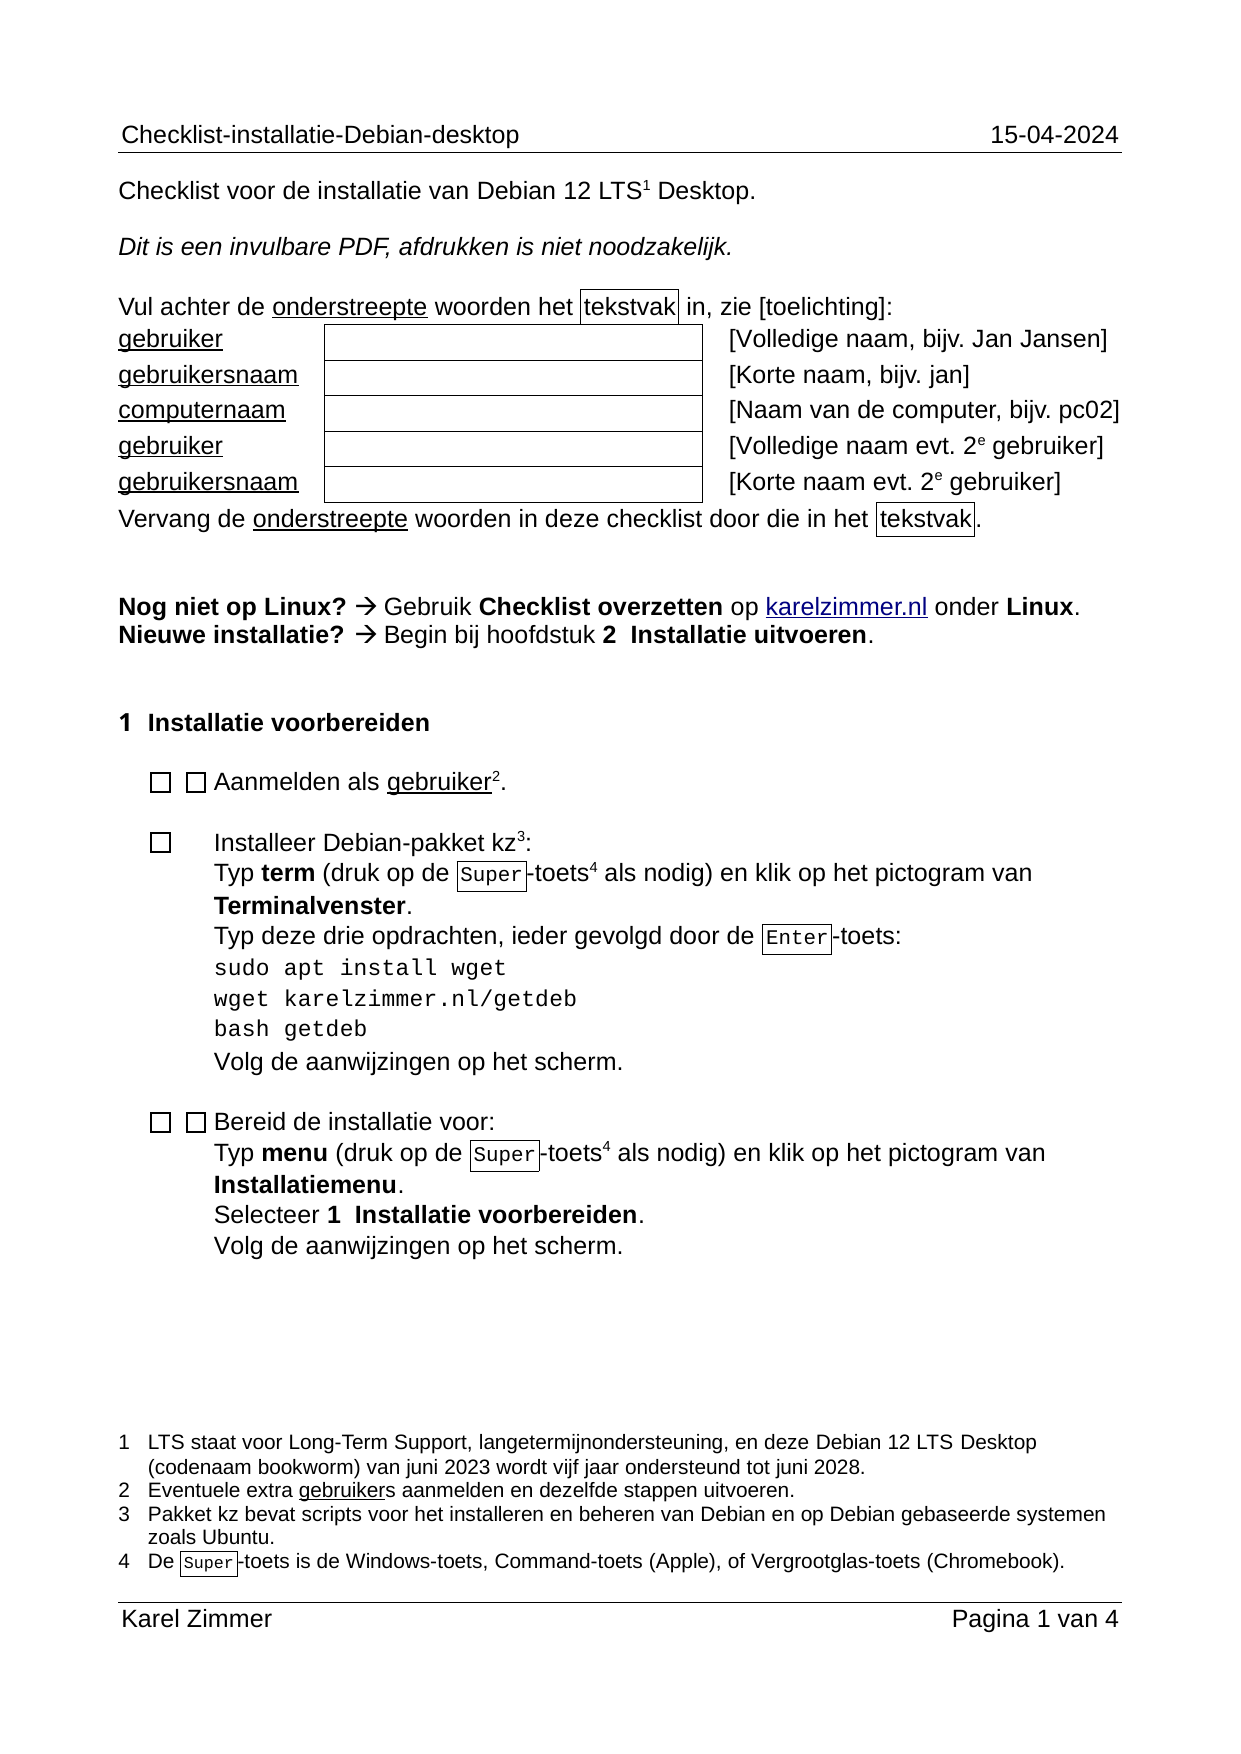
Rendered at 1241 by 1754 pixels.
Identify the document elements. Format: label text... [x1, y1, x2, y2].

table_cell [142, 956, 177, 986]
table_cell Volg de aanwijzingen op het scherm. [213, 1231, 1122, 1261]
table_cell [118, 921, 142, 956]
table_cell [142, 828, 177, 858]
text in, zie [toelichting]: [679, 289, 1122, 324]
table_cell [177, 1200, 213, 1231]
text Vul achter de ONDERSTREEPTE woorden het [118, 289, 580, 324]
text Nieuwe installatie?  Begin bij hoofdstuk 2 Installatie uitvoeren. [118, 621, 1122, 649]
table_cell [177, 1077, 213, 1107]
table_cell [142, 858, 177, 921]
table_cell [177, 921, 213, 956]
text Vervang de ONDERSTREEPTE woorden in deze checklist door die in het [118, 502, 876, 537]
table_cell Typ term (druk op de Super-toets als nodig) en klik op het pictogram van Terminalvenster. [213, 858, 1122, 921]
table_cell [177, 986, 213, 1016]
table_cell [177, 828, 213, 858]
table_cell [118, 1107, 142, 1137]
table_cell bash getdeb [213, 1016, 1122, 1047]
table_cell [177, 1016, 213, 1047]
table_cell [118, 1047, 142, 1077]
table_cell [118, 1231, 142, 1261]
text LTS staat voor Long-Term Support, langetermijnondersteuning, en deze Debian 12 LTS Desktop (codenaam bookworm) van juni 2023 wordt vijf jaar ondersteund tot juni 2028. [118, 1427, 1122, 1479]
text GEBRUIKER [118, 324, 324, 360]
table_cell [177, 1107, 213, 1137]
text tekstvak [877, 503, 974, 536]
table_cell [142, 1200, 177, 1231]
table_cell [142, 1231, 177, 1261]
text [Korte naam, bijv. jan] [703, 360, 1122, 395]
table_cell [213, 1077, 1122, 1107]
table_cell Bereid de installatie voor: [213, 1107, 1122, 1137]
table_cell [118, 798, 142, 828]
table_cell wget karelzimmer.nl/getdeb [213, 986, 1122, 1016]
table_cell [177, 1138, 213, 1200]
table_header [118, 767, 142, 797]
text [Volledige naam, bijv. Jan Jansen] [703, 324, 1122, 360]
table_header [142, 767, 177, 797]
table_cell [118, 1200, 142, 1231]
text gebruikersnaam [118, 360, 324, 395]
table_cell Typ menu (druk op de Super-toets4 als nodig) en klik op het pictogram van Installatiemenu. [213, 1138, 1122, 1200]
table_cell [142, 1077, 177, 1107]
table_cell [142, 1107, 177, 1137]
table_cell [177, 1231, 213, 1261]
table_cell [177, 858, 213, 921]
table_cell Volg de aanwijzingen op het scherm. [213, 1047, 1122, 1077]
table_cell [118, 828, 142, 858]
text [Naam van de computer, bijv. pc02] [703, 395, 1122, 431]
table_cell [142, 1138, 177, 1200]
table_cell [177, 1047, 213, 1077]
table_cell [142, 1047, 177, 1077]
table_cell [177, 798, 213, 828]
table_cell [118, 1077, 142, 1107]
table_cell [213, 798, 1122, 828]
text . [975, 502, 1122, 537]
table_header Aanmelden als gebruiker. [213, 767, 1122, 797]
table_cell [118, 986, 142, 1016]
list Installatie voorbereiden [118, 705, 1122, 739]
table_cell [142, 921, 177, 956]
text GEBRUIKERSNaaM [118, 466, 324, 502]
text tekstvak [581, 290, 678, 324]
text Dit is een invulbare PDF, afdrukken is niet noodzakelijk. [118, 233, 1122, 261]
text COMPUTERNAAM [118, 395, 324, 431]
table_cell [142, 798, 177, 828]
text [Korte naam evt. 2e gebruiker] [703, 466, 1122, 502]
table_header [177, 767, 213, 797]
table_cell Installeer Debian-pakket kz: [213, 828, 1122, 858]
table_cell [118, 1138, 142, 1200]
table_cell [118, 956, 142, 986]
text GEBRUIKER [118, 431, 324, 466]
text [Volledige naam evt. 2e gebruiker] [703, 431, 1122, 466]
table_cell [142, 986, 177, 1016]
table_cell sudo apt install wget [213, 956, 1122, 986]
table_cell [118, 1016, 142, 1047]
table_cell [177, 956, 213, 986]
table_cell Typ deze drie opdrachten, ieder gevolgd door de Enter-toets: [213, 921, 1122, 956]
text Checklist voor de installatie van Debian 12 LTS Desktop. [118, 177, 1122, 205]
table_cell Selecteer 1 Installatie voorbereiden. [213, 1200, 1122, 1231]
table_cell [118, 858, 142, 921]
text Nog niet op Linux?  Gebruik Checklist overzetten op karelzimmer.nl onder Linux. [118, 593, 1122, 621]
table_cell [142, 1016, 177, 1047]
